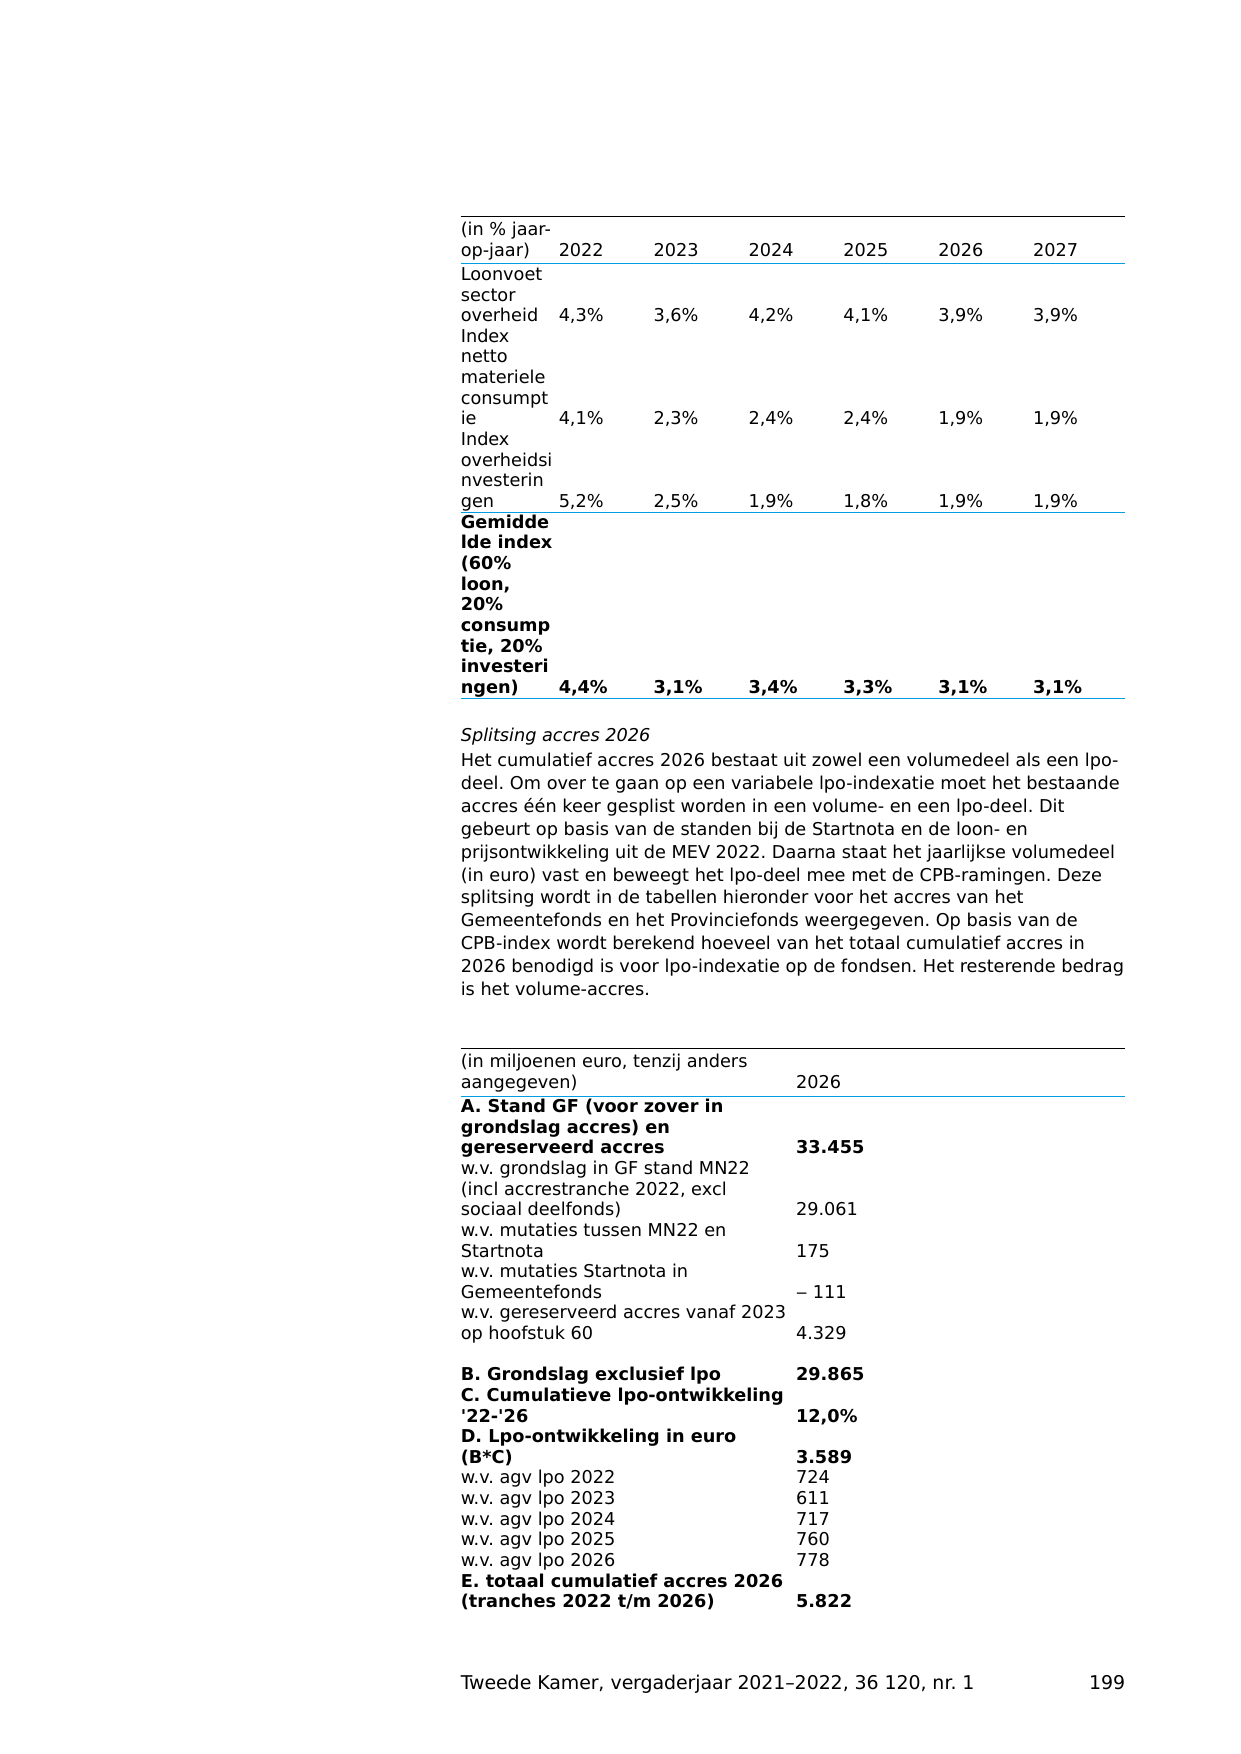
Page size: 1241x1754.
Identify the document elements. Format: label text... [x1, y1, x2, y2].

table_cell 3,9% [1030, 264, 1125, 326]
table_cell 33.455 [793, 1097, 1125, 1158]
table_header Tabel 96 Tabel indices CPB CEP22 [461, 191, 1125, 216]
table_header Tabel 97 Splitsing accres Gemeentefonds 2026 [461, 1023, 1125, 1048]
table_cell w.v. agv lpo 2024 [461, 1509, 793, 1529]
table_cell ‒ 111 [793, 1261, 1125, 1302]
table_cell Gemiddelde index (60% loon, 20% consumptie, 20% investeringen) [461, 513, 556, 697]
table_cell 717 [793, 1509, 1125, 1529]
table_cell w.v. mutaties tussen MN22 en Startnota [461, 1220, 793, 1261]
table_cell [461, 1344, 793, 1364]
table_cell Index netto materiele consumptie [461, 326, 556, 429]
table_cell 2027 [1030, 217, 1125, 263]
table_cell w.v. mutaties Startnota in Gemeentefonds [461, 1261, 793, 1302]
table_cell w.v. gereserveerd accres vanaf 2023 op hoofstuk 60 [461, 1303, 793, 1344]
table_cell 2022 [556, 217, 650, 263]
table_cell 1,9% [935, 429, 1030, 511]
table_cell A. Stand GF (voor zover in grondslag accres) en gereserveerd accres [461, 1097, 793, 1158]
table_cell 2024 [745, 217, 840, 263]
table_cell 4,1% [840, 264, 935, 326]
table_cell 4,2% [745, 264, 840, 326]
table_cell 3,3% [840, 513, 935, 697]
table_cell 2,4% [840, 326, 935, 429]
table_cell 29.865 [793, 1364, 1125, 1385]
table_cell 611 [793, 1488, 1125, 1509]
table_cell D. Lpo-ontwikkeling in euro (B*C) [461, 1426, 793, 1467]
table_cell 2,4% [745, 326, 840, 429]
table_cell 2,5% [650, 429, 745, 511]
table_cell 724 [793, 1468, 1125, 1488]
table_cell w.v. agv lpo 2022 [461, 1468, 793, 1488]
table_cell 1,9% [935, 326, 1030, 429]
table_cell 2,3% [650, 326, 745, 429]
text Het cumulatief accres 2026 bestaat uit zowel een volumedeel als een lpo-deel. Om over te gaan op een variabele lpo-indexatie moet het bestaande accres één keer gesplist worden in een volume- en een lpo-deel. Dit gebeurt op basis van de standen bij de Startnota en de loon- en prijsontwikkeling uit de MEV 2022. Daarna staat het jaarlijkse volumedeel (in euro) vast en beweegt het lpo-deel mee met de CPB-ramingen. Deze splitsing wordt in de tabellen hieronder voor het accres van het Gemeentefonds en het Provinciefonds weergegeven. Op basis van de CPB-index wordt berekend hoeveel van het totaal cumulatief accres in 2026 benodigd is voor lpo-indexatie op de fondsen. Het resterende bedrag is het volume-accres. [461, 748, 1125, 1000]
table_cell C. Cumulatieve lpo-ontwikkeling '22-'26 [461, 1385, 793, 1426]
table_cell (in miljoenen euro, tenzij anders aangegeven) [461, 1049, 793, 1096]
table_cell 1,9% [745, 429, 840, 511]
table_cell 2025 [840, 217, 935, 263]
table_cell 12,0% [793, 1385, 1125, 1426]
table_cell 760 [793, 1529, 1125, 1550]
table_cell 3.589 [793, 1426, 1125, 1467]
table_cell 2026 [935, 217, 1030, 263]
table_cell 3,1% [935, 513, 1030, 697]
table_cell (in % jaar-op-jaar) [461, 217, 556, 263]
table_cell 778 [793, 1550, 1125, 1571]
table_cell Index overheidsinvesteringen [461, 429, 556, 511]
table_cell w.v. grondslag in GF stand MN22 (incl accrestranche 2022, excl sociaal deelfonds) [461, 1158, 793, 1220]
table_cell 4.329 [793, 1303, 1125, 1344]
table_cell E. totaal cumulatief accres 2026 (tranches 2022 t/m 2026) [461, 1571, 793, 1612]
table_cell 2026 [793, 1049, 1125, 1096]
table_cell 175 [793, 1220, 1125, 1261]
table_cell 3,9% [935, 264, 1030, 326]
table_cell 3,4% [745, 513, 840, 697]
table_cell 1,9% [1030, 326, 1125, 429]
table_cell 3,1% [650, 513, 745, 697]
table_cell B. Grondslag exclusief lpo [461, 1364, 793, 1385]
text Splitsing accres 2026 [461, 723, 1125, 746]
table_cell 3,6% [650, 264, 745, 326]
table_cell Loonvoet sector overheid [461, 264, 556, 326]
table_cell 5,2% [556, 429, 650, 511]
table_cell w.v. agv lpo 2026 [461, 1550, 793, 1571]
table_cell 4,1% [556, 326, 650, 429]
table_cell 4,3% [556, 264, 650, 326]
table_cell [793, 1344, 1125, 1364]
table_cell 5.822 [793, 1571, 1125, 1612]
table_cell 1,8% [840, 429, 935, 511]
table_cell 3,1% [1030, 513, 1125, 697]
table_cell w.v. agv lpo 2023 [461, 1488, 793, 1509]
table_cell 1,9% [1030, 429, 1125, 511]
table_cell 2023 [650, 217, 745, 263]
table_cell w.v. agv lpo 2025 [461, 1529, 793, 1550]
table_cell 4,4% [556, 513, 650, 697]
table_cell 29.061 [793, 1158, 1125, 1220]
